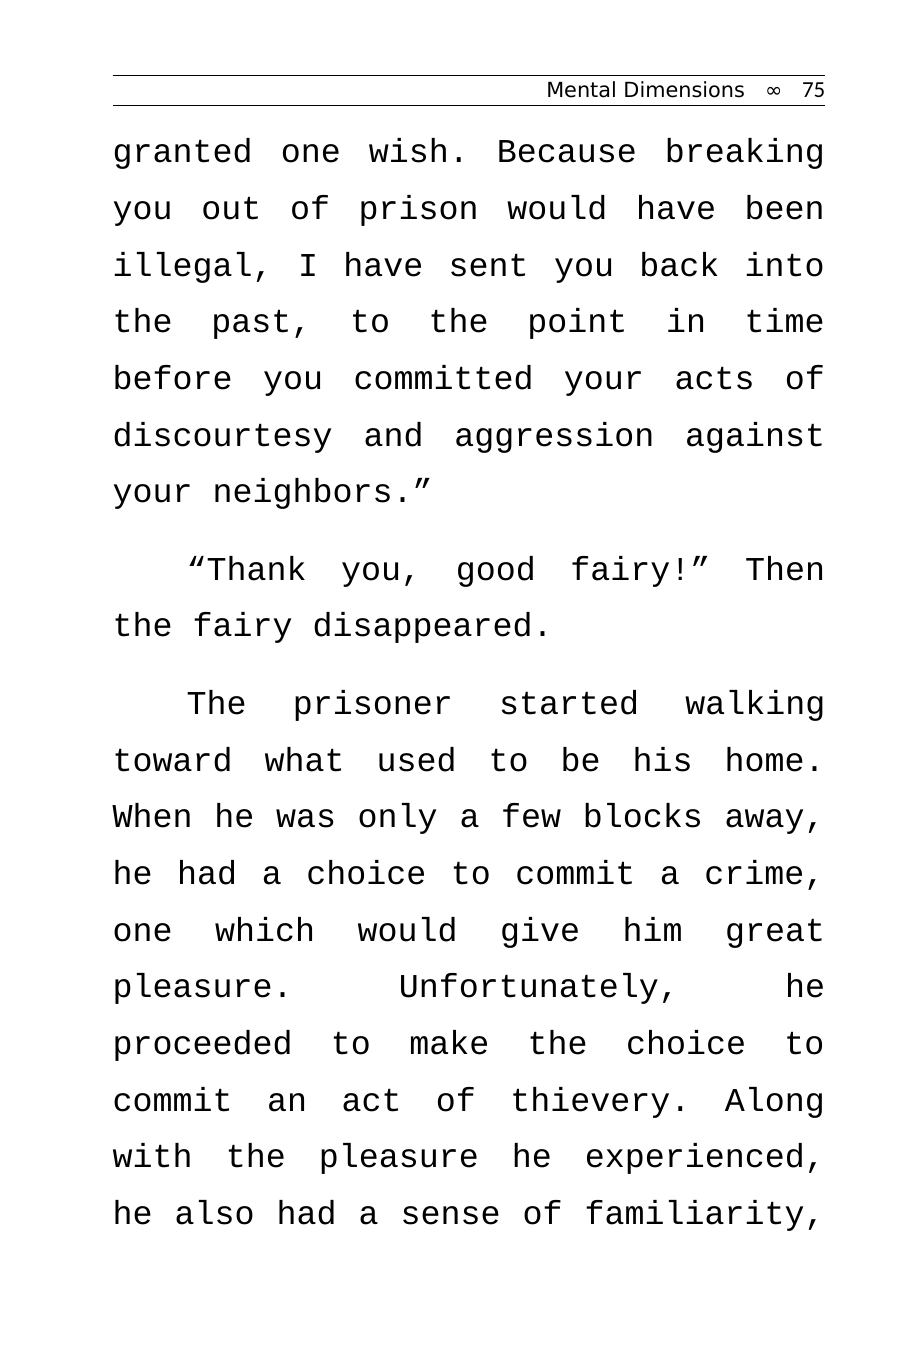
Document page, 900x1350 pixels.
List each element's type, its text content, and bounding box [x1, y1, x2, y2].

text granted one wish. Because breaking you out of prison would have been illegal, I have sent you back into the past, to the point in time before you committed your acts of discourtesy and aggression against your neighbors.” [112, 135, 825, 513]
text The prisoner started walking toward what used to be his home. When he was only a few blocks away, he had a choice to commit a crime, one which would give him great pleasure. Unfortunately, he proceeded to make the choice to commit an act of thievery. Along with the pleasure he experienced, he also had a sense of familiarity, [112, 687, 825, 1234]
text “Thank you, good fairy!” Then the fairy disappeared. [112, 552, 825, 647]
